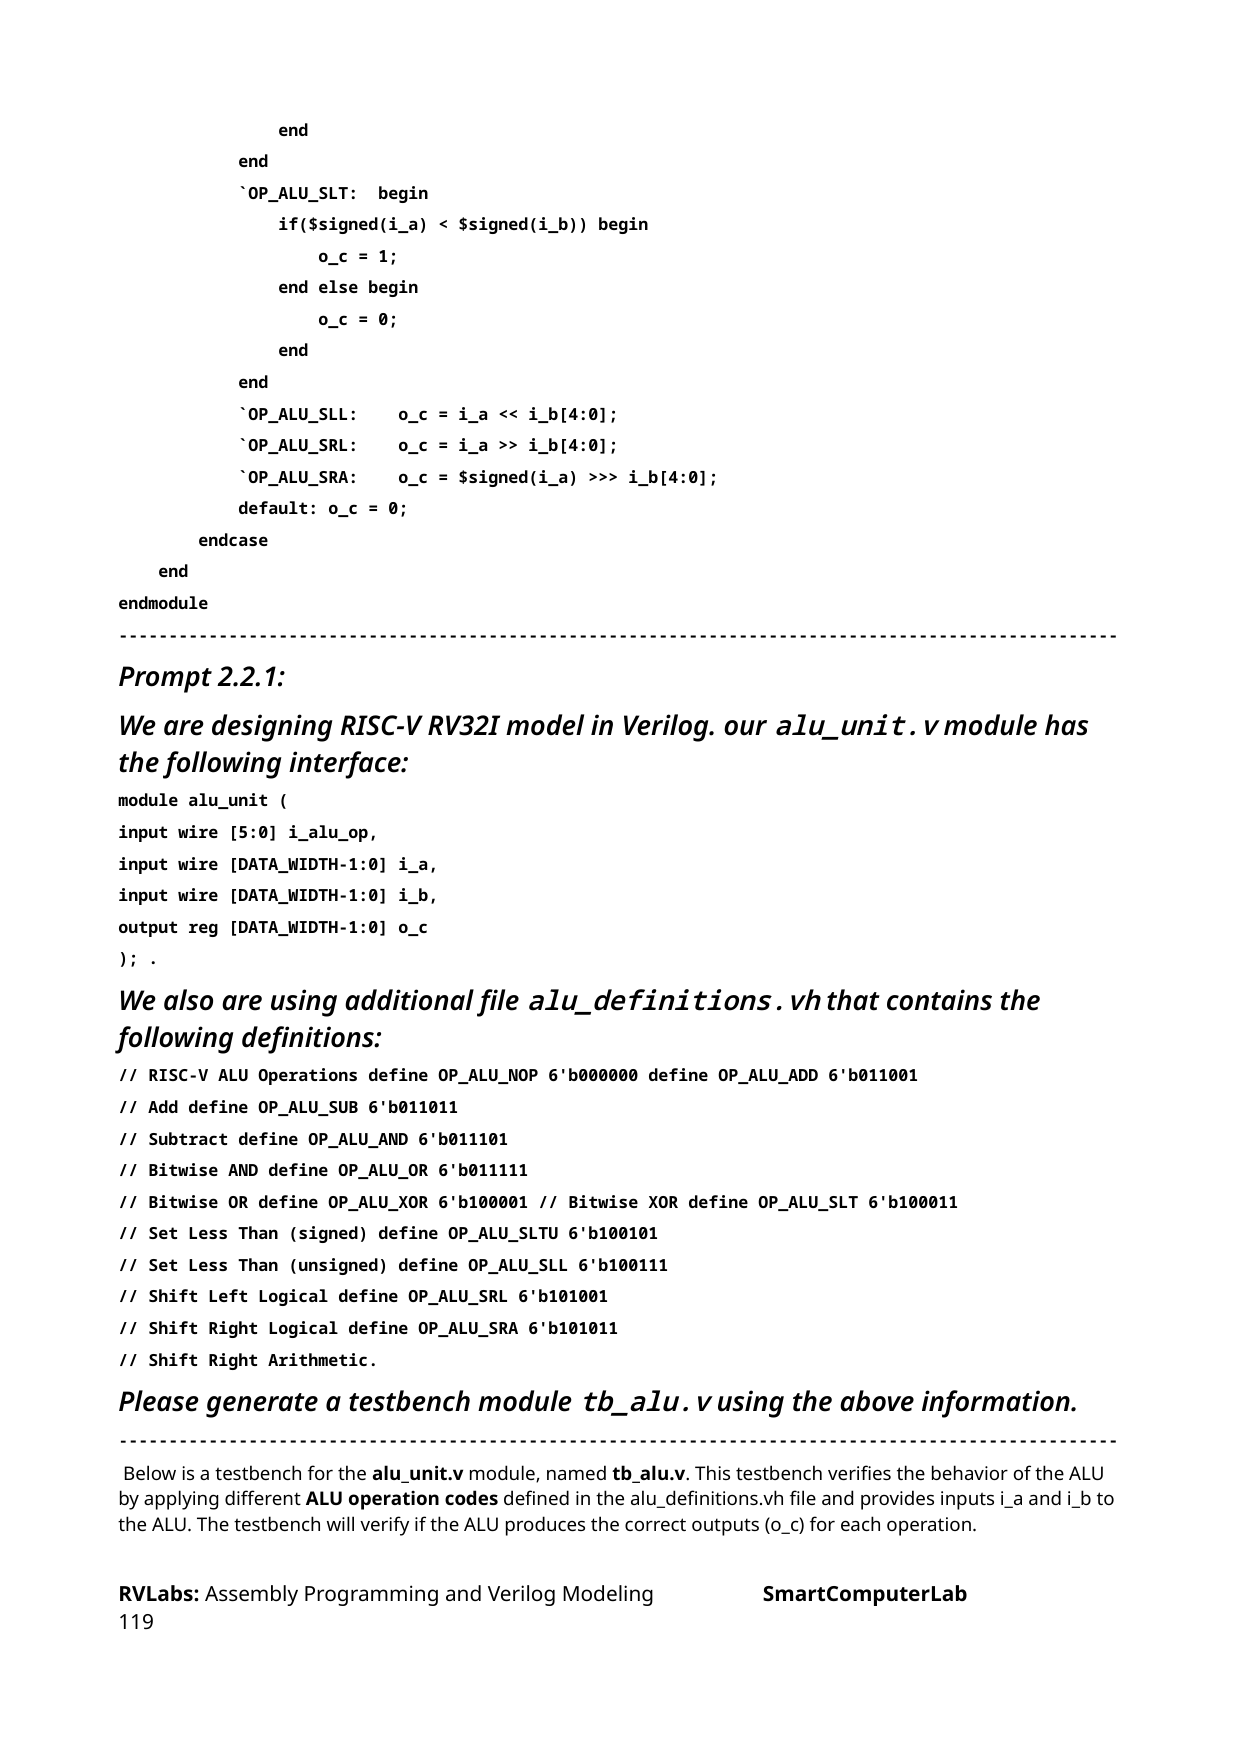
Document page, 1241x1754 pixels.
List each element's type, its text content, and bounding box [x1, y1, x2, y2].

text `OP_ALU_SLL: o_c = i_a << i_b[4:0]; [118, 402, 1122, 425]
text We are designing RISC-V RV32I model in Verilog. our alu_unit.v module has the following interface: [118, 706, 1122, 780]
text ---------------------------------------------------------------------------------------------------- [118, 623, 1122, 646]
text // Set Less Than (signed) define OP_ALU_SLTU 6'b100101 [118, 1222, 1122, 1244]
text o_c = 0; [118, 307, 1122, 330]
text input wire [DATA_WIDTH-1:0] i_a, [118, 852, 1122, 875]
text end else begin [118, 276, 1122, 299]
text default: o_c = 0; [118, 497, 1122, 519]
text ); . [118, 947, 1122, 969]
text `OP_ALU_SRA: o_c = $signed(i_a) >>> i_b[4:0]; [118, 465, 1122, 488]
text // Shift Right Arithmetic. [118, 1348, 1122, 1371]
text `OP_ALU_SLT: begin [118, 181, 1122, 204]
text endcase [118, 528, 1122, 551]
text ---------------------------------------------------------------------------------------------------- [118, 1428, 1122, 1451]
text end [118, 560, 1122, 583]
text endmodule [118, 592, 1122, 614]
text We also are using additional file alu_definitions.vh that contains the following definitions: [118, 981, 1122, 1055]
text input wire [DATA_WIDTH-1:0] i_b, [118, 884, 1122, 906]
text end [118, 118, 1122, 141]
text // Shift Right Logical define OP_ALU_SRA 6'b101011 [118, 1317, 1122, 1339]
text // Subtract define OP_ALU_AND 6'b011101 [118, 1127, 1122, 1150]
text `OP_ALU_SRL: o_c = i_a >> i_b[4:0]; [118, 434, 1122, 456]
text end [118, 339, 1122, 362]
text // Add define OP_ALU_SUB 6'b011011 [118, 1096, 1122, 1118]
text // Bitwise AND define OP_ALU_OR 6'b011111 [118, 1159, 1122, 1181]
text // Bitwise OR define OP_ALU_XOR 6'b100001 // Bitwise XOR define OP_ALU_SLT 6'b100011 [118, 1190, 1122, 1213]
text // Shift Left Logical define OP_ALU_SRL 6'b101001 [118, 1285, 1122, 1308]
text o_c = 1; [118, 244, 1122, 267]
text module alu_unit ( [118, 789, 1122, 812]
text if($signed(i_a) < $signed(i_b)) begin [118, 213, 1122, 236]
text end [118, 150, 1122, 172]
text input wire [5:0] i_alu_op, [118, 821, 1122, 843]
text // RISC-V ALU Operations define OP_ALU_NOP 6'b000000 define OP_ALU_ADD 6'b011001 [118, 1064, 1122, 1087]
text Below is a testbench for the alu_unit.v module, named tb_alu.v. This testbench verifies the behavior of the ALU by applying different ALU operation codes defined in the alu_definitions.vh file and provides inputs i_a and i_b to the ALU. The testbench will verify if the ALU produces the correct outputs (o_c) for each operation. [118, 1460, 1122, 1537]
text end [118, 371, 1122, 393]
text output reg [DATA_WIDTH-1:0] o_c [118, 915, 1122, 938]
text // Set Less Than (unsigned) define OP_ALU_SLL 6'b100111 [118, 1253, 1122, 1276]
text Prompt 2.2.1: [118, 658, 1122, 694]
text Please generate a testbench module tb_alu.v using the above information. [118, 1383, 1122, 1419]
